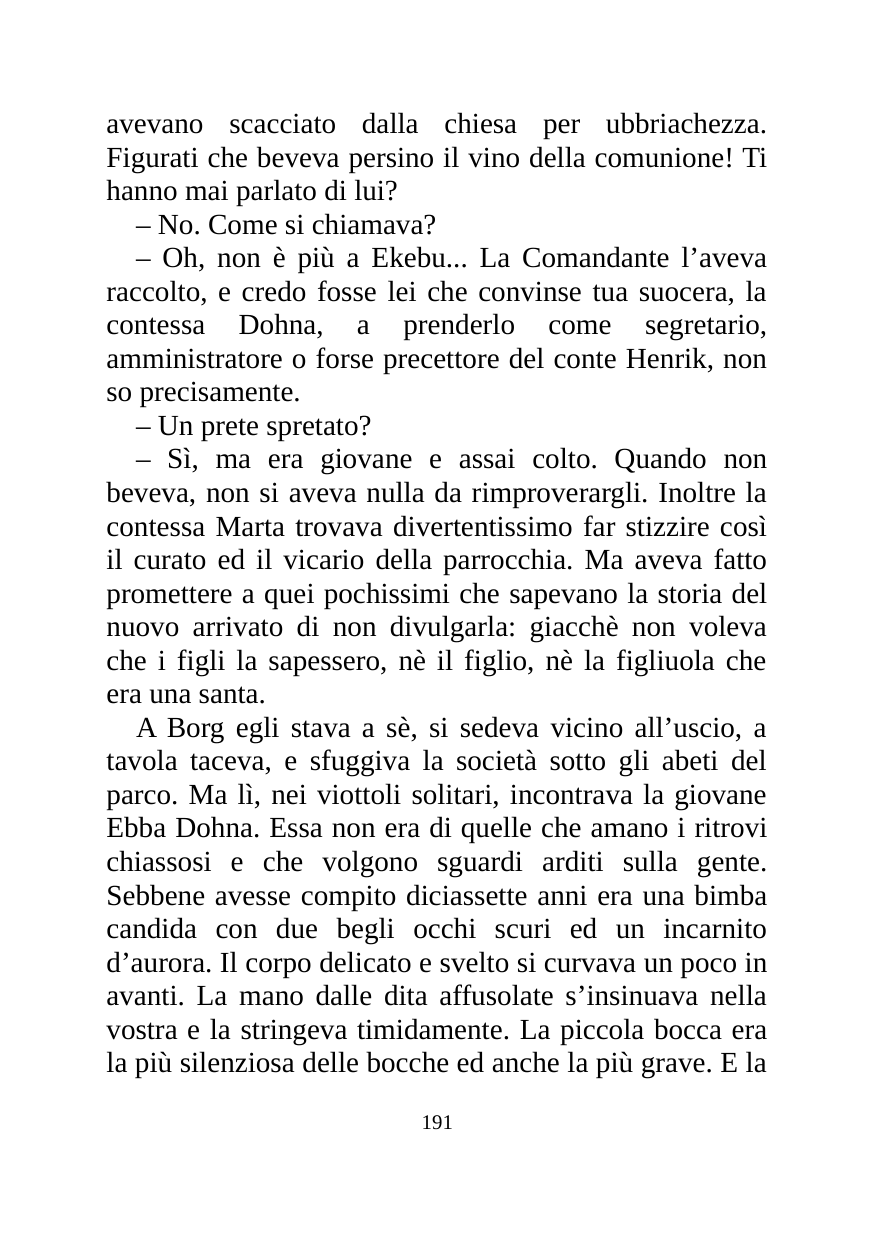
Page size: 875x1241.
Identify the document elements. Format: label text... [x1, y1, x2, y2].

text A Borg egli stava a sè, si sedeva vicino all’uscio, a tavola taceva, e sfuggiva la società sotto gli abeti del parco. Ma lì, nei viottoli solitari, incontrava la giovane Ebba Dohna. Essa non era di quelle che amano i ritrovi chiassosi e che volgono sguardi arditi sulla gente. Sebbene avesse compito diciassette anni era una bimba candida con due begli occhi scuri ed un incarnito d’aurora. Il corpo delicato e svelto si curvava un poco in avanti. La mano dalle dita affusolate s’insinuava nella vostra e la stringeva timidamente. La piccola bocca era la più silenziosa delle bocche ed anche la più grave. E la [106, 710, 768, 1079]
text – Sì, ma era giovane e assai colto. Quando non beveva, non si aveva nulla da rimproverargli. Inoltre la contessa Marta trovava divertentissimo far stizzire così il curato ed il vicario della parrocchia. Ma aveva fatto promettere a quei pochissimi che sapevano la storia del nuovo arrivato di non divulgarla: giacchè non voleva che i figli la sapessero, nè il figlio, nè la figliuola che era una santa. [106, 442, 768, 710]
text – Un prete spretato? [106, 408, 768, 442]
text – No. Come si chiamava? [106, 207, 768, 240]
text – Oh, non è più a Ekebu... La Comandante l’aveva raccolto, e credo fosse lei che convinse tua suocera, la contessa Dohna, a prenderlo come segretario, amministratore o forse precettore del conte Henrik, non so precisamente. [106, 240, 768, 408]
text avevano scacciato dalla chiesa per ubbriachezza. Figurati che beveva persino il vino della comunione! Ti hanno mai parlato di lui? [106, 106, 768, 207]
